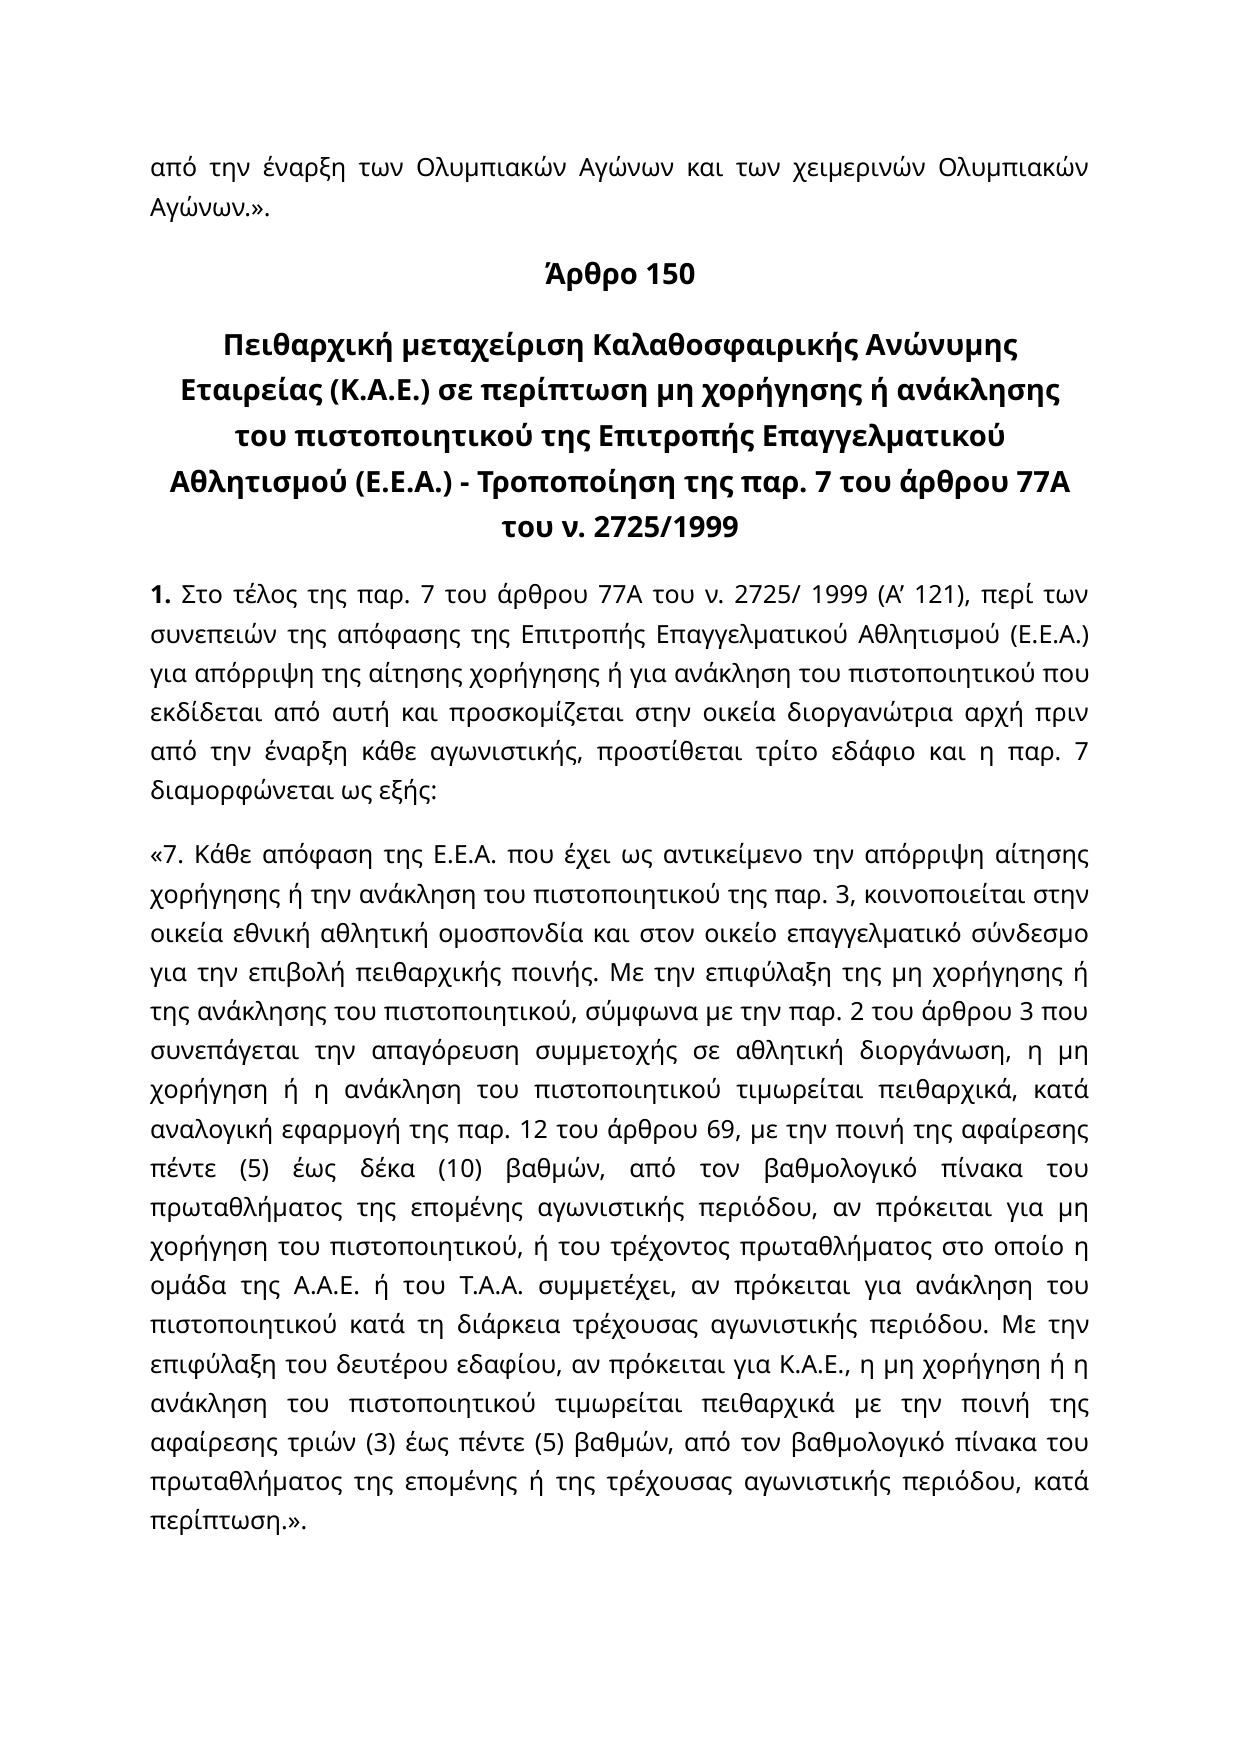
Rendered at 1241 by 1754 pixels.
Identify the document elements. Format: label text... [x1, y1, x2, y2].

text από την έναρξη των Ολυμπιακών Αγώνων και των χειμερινών Ολυμπιακών Αγώνων.». [150, 150, 1090, 223]
text 1. Στο τέλος της παρ. 7 του άρθρου 77Α του ν. 2725/ 1999 (Α’ 121), περί των συνεπειών της απόφασης της Επιτροπής Επαγγελματικού Αθλητισμού (Ε.Ε.Α.) για απόρριψη της αίτησης χορήγησης ή για ανάκληση του πιστοποιητικού που εκδίδεται από αυτή και προσκομίζεται στην οικεία διοργανώτρια αρχή πριν από την έναρξη κάθε αγωνιστικής, προστίθεται τρίτο εδάφιο και η παρ. 7 διαμορφώνεται ως εξής: [150, 577, 1090, 807]
subtitle Πειθαρχική μεταχείριση Καλαθοσφαιρικής Ανώνυμης Εταιρείας (Κ.Α.Ε.) σε περίπτωση μη χορήγησης ή ανάκλησης του πιστοποιητικού της Επιτροπής Επαγγελματικού Αθλητισμού (Ε.Ε.Α.) - Τροποποίηση της παρ. 7 του άρθρου 77Α του ν. 2725/1999 [150, 324, 1090, 546]
text «7. Κάθε απόφαση της Ε.Ε.Α. που έχει ως αντικείμενο την απόρριψη αίτησης χορήγησης ή την ανάκληση του πιστοποιητικού της παρ. 3, κοινοποιείται στην οικεία εθνική αθλητική ομοσπονδία και στον οικείο επαγγελματικό σύνδεσμο για την επιβολή πειθαρχικής ποινής. Με την επιφύλαξη της μη χορήγησης ή της ανάκλησης του πιστοποιητικού, σύμφωνα με την παρ. 2 του άρθρου 3 που συνεπάγεται την απαγόρευση συμμετοχής σε αθλητική διοργάνωση, η μη χορήγηση ή η ανάκληση του πιστοποιητικού τιμωρείται πειθαρχικά, κατά αναλογική εφαρμογή της παρ. 12 του άρθρου 69, με την ποινή της αφαίρεσης πέντε (5) έως δέκα (10) βαθμών, από τον βαθμολογικό πίνακα του πρωταθλήματος της επομένης αγωνιστικής περιόδου, αν πρόκειται για μη χορήγηση του πιστοποιητικού, ή του τρέχοντος πρωταθλήματος στο οποίο η ομάδα της Α.Α.Ε. ή του Τ.Α.Α. συμμετέχει, αν πρόκειται για ανάκληση του πιστοποιητικού κατά τη διάρκεια τρέχουσας αγωνιστικής περιόδου. Με την επιφύλαξη του δευτέρου εδαφίου, αν πρόκειται για Κ.Α.Ε., η μη χορήγηση ή η ανάκληση του πιστοποιητικού τιμωρείται πειθαρχικά με την ποινή της αφαίρεσης τριών (3) έως πέντε (5) βαθμών, από τον βαθμολογικό πίνακα του πρωταθλήματος της επομένης ή της τρέχουσας αγωνιστικής περιόδου, κατά περίπτωση.». [150, 837, 1090, 1537]
subtitle Άρθρο 150 [150, 253, 1090, 293]
